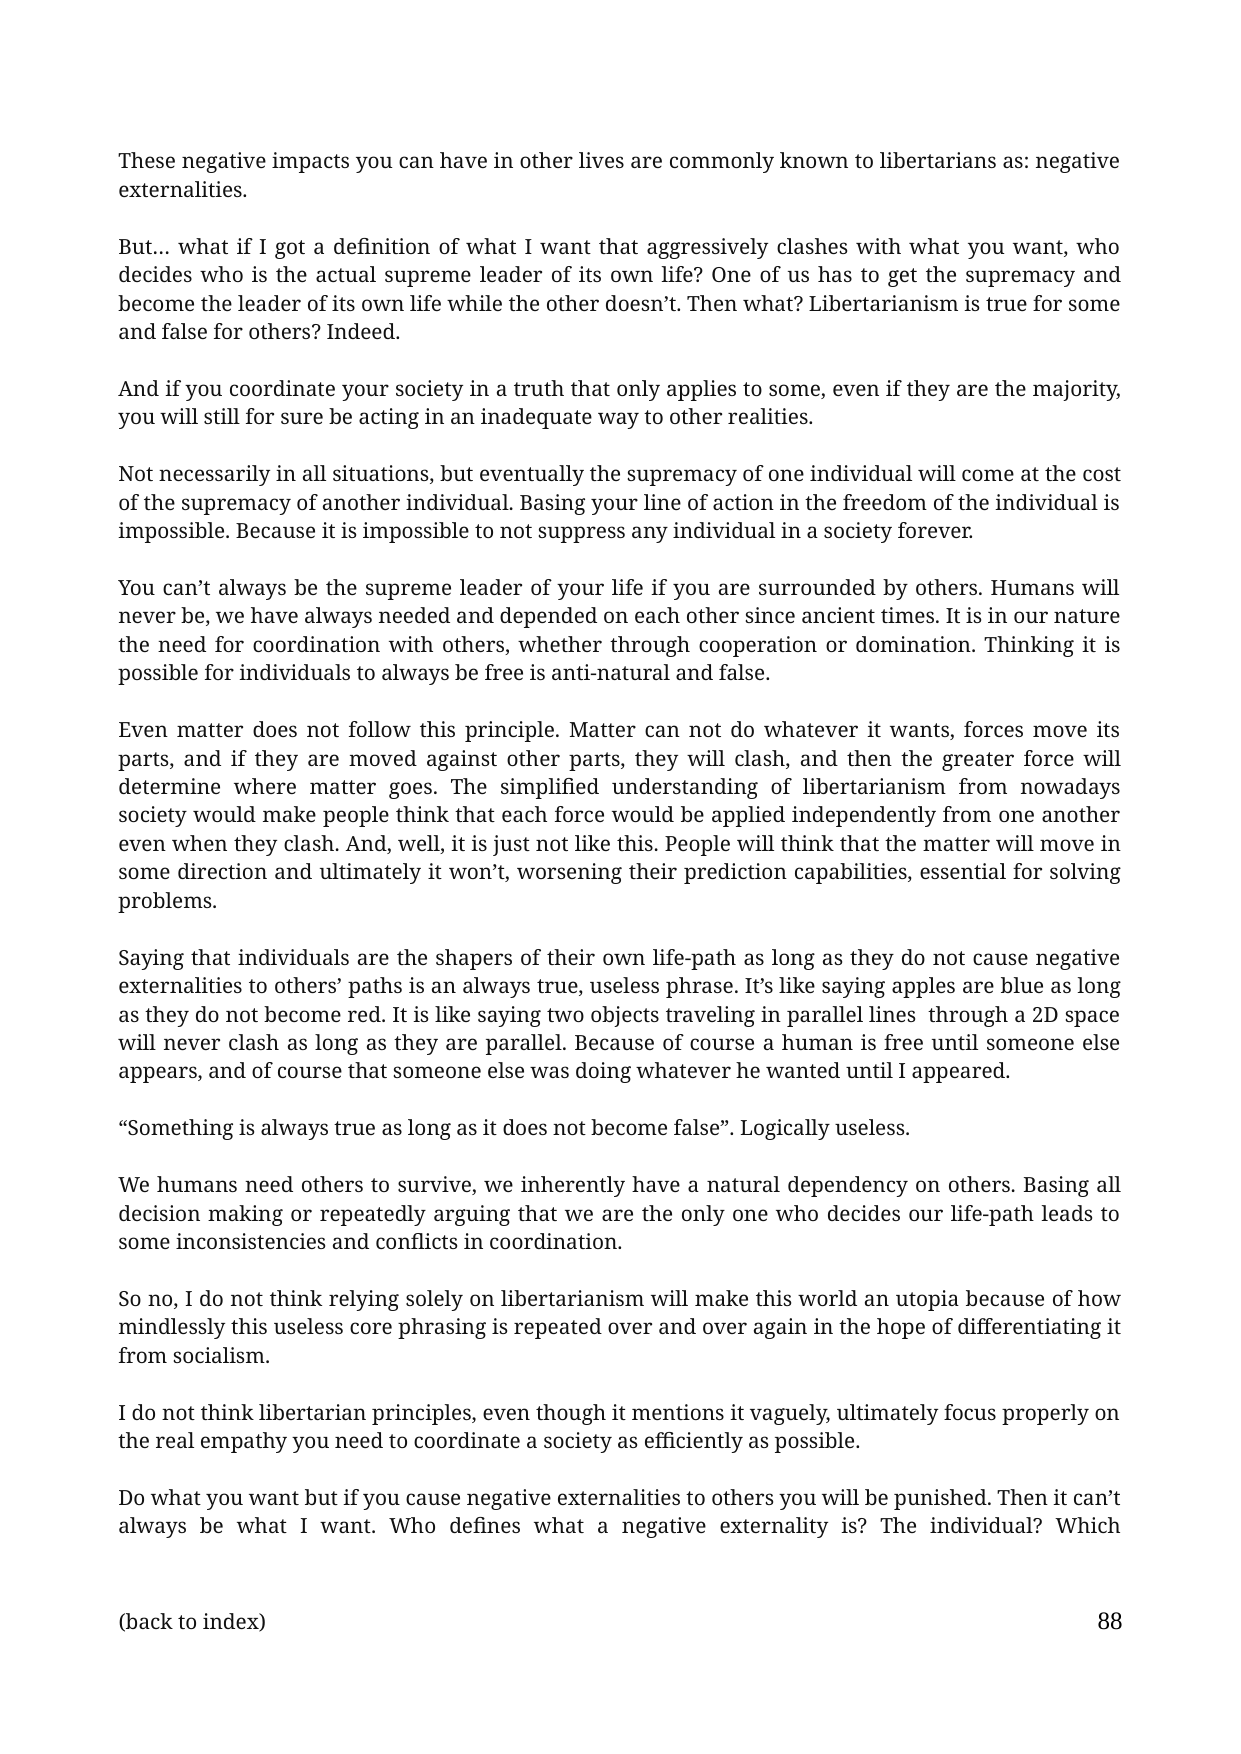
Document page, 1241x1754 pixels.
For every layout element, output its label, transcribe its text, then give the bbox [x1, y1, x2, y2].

text And if you coordinate your society in a truth that only applies to some, even if they are the majority, you will still for sure be acting in an inadequate way to other realities. [118, 374, 1122, 431]
text You can’t always be the supreme leader of your life if you are surrounded by others. Humans will never be, we have always needed and depended on each other since ancient times. It is in our nature the need for coordination with others, whether through cooperation or domination. Thinking it is possible for individuals to always be free is anti-natural and false. [118, 573, 1122, 687]
text I do not think libertarian principles, even though it mentions it vaguely, ultimately focus properly on the real empathy you need to coordinate a society as efficiently as possible. [118, 1398, 1122, 1455]
text We humans need others to survive, we inherently have a natural dependency on others. Basing all decision making or repeatedly arguing that we are the only one who decides our life-path leads to some inconsistencies and conflicts in coordination. [118, 1170, 1122, 1256]
text Even matter does not follow this principle. Matter can not do whatever it wants, forces move its parts, and if they are moved against other parts, they will clash, and then the greater force will determine where matter goes. The simplified understanding of libertarianism from nowadays society would make people think that each force would be applied independently from one another even when they clash. And, well, it is just not like this. People will think that the matter will move in some direction and ultimately it won’t, worsening their prediction capabilities, essential for solving problems. [118, 715, 1122, 914]
text These negative impacts you can have in other lives are commonly known to libertarians as: negative externalities. [118, 147, 1122, 203]
text Not necessarily in all situations, but eventually the supremacy of one individual will come at the cost of the supremacy of another individual. Basing your line of action in the freedom of the individual is impossible. Because it is impossible to not suppress any individual in a society forever. [118, 459, 1122, 545]
text So no, I do not think relying solely on libertarianism will make this world an utopia because of how mindlessly this useless core phrasing is repeated over and over again in the hope of differentiating it from socialism. [118, 1284, 1122, 1369]
text Saying that individuals are the shapers of their own life-path as long as they do not cause negative externalities to others’ paths is an always true, useless phrase. It’s like saying apples are blue as long as they do not become red. It is like saying two objects traveling in parallel lines through a 2D space will never clash as long as they are parallel. Because of course a human is free until someone else appears, and of course that someone else was doing whatever he wanted until I appeared. [118, 943, 1122, 1085]
text Do what you want but if you cause negative externalities to others you will be punished. Then it can’t always be what I want. Who defines what a negative externality is? The individual? Which [118, 1483, 1122, 1540]
text “Something is always true as long as it does not become false”. Logically useless. [118, 1113, 1122, 1142]
text But… what if I got a definition of what I want that aggressively clashes with what you want, who decides who is the actual supreme leader of its own life? One of us has to get the supremacy and become the leader of its own life while the other doesn’t. Then what? Libertarianism is true for some and false for others? Indeed. [118, 232, 1122, 346]
